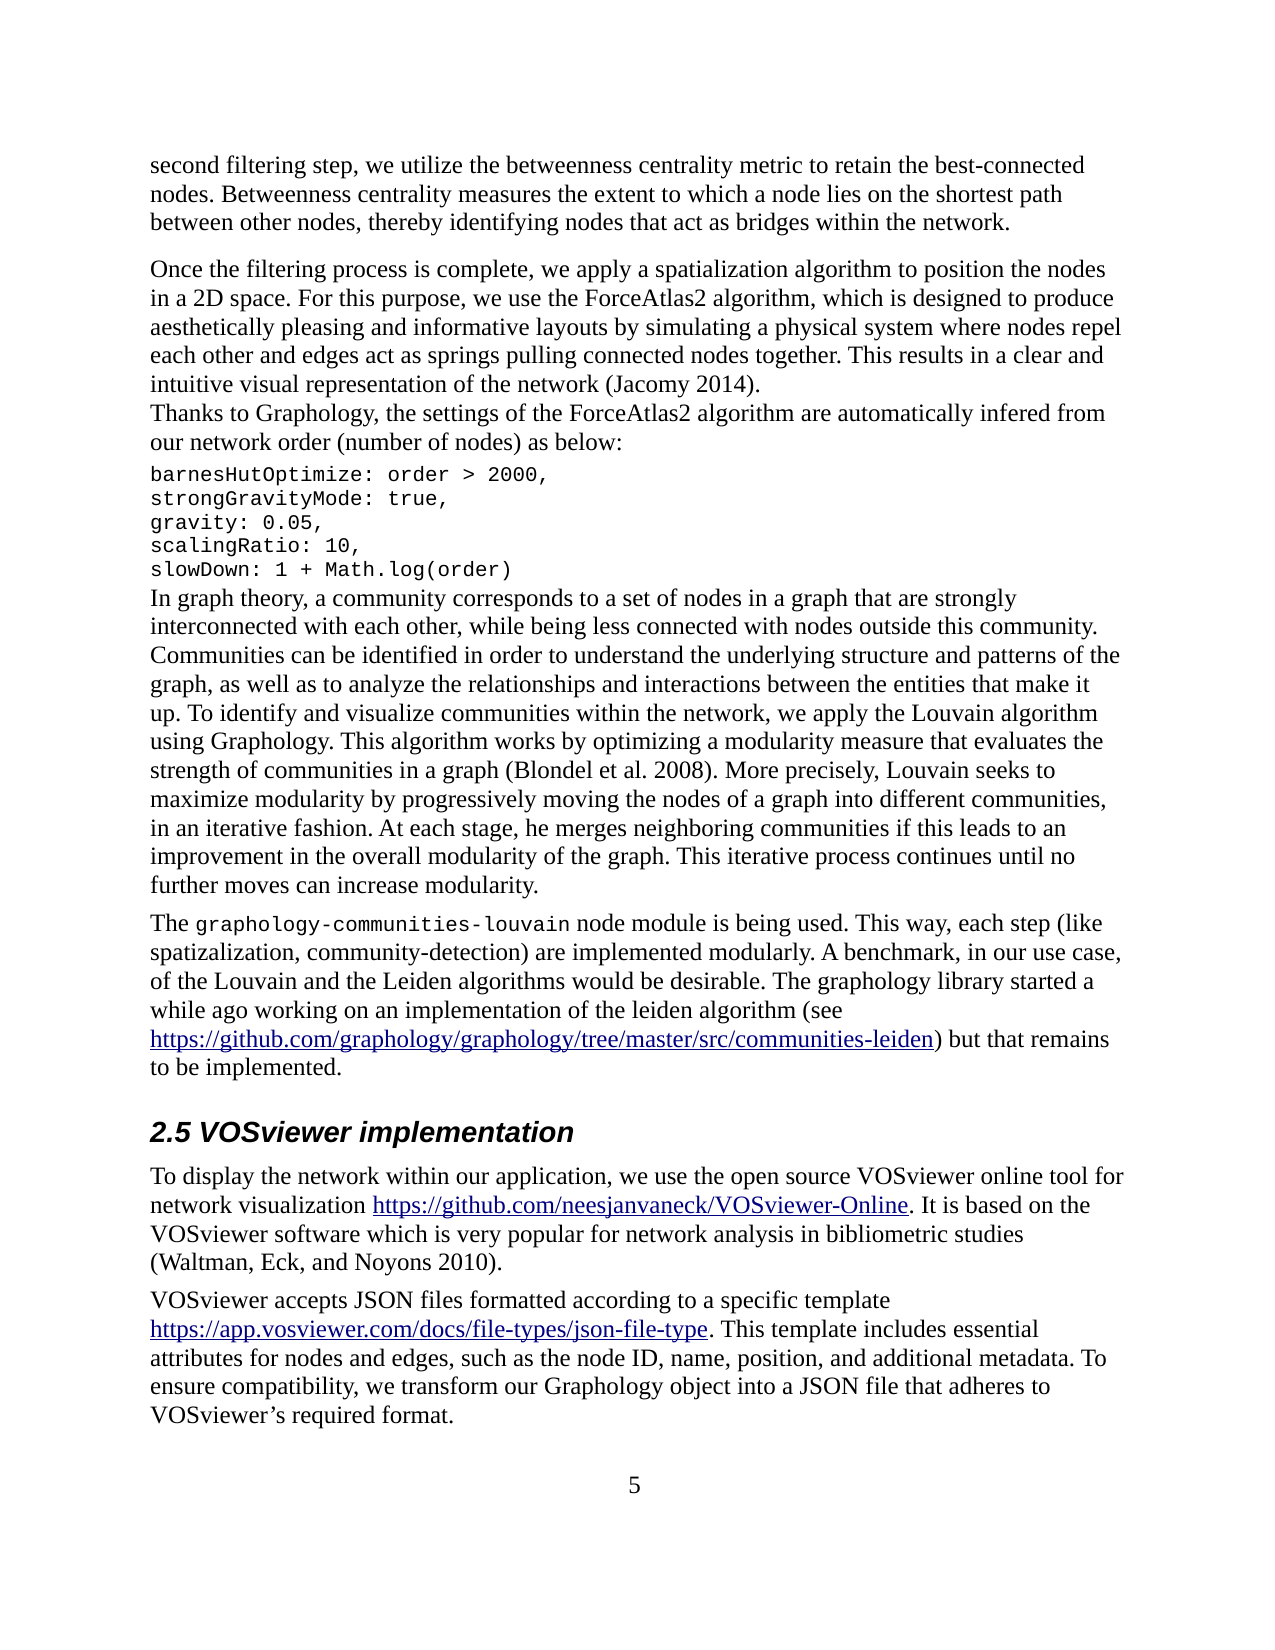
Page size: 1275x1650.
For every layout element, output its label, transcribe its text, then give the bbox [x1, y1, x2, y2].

text strongGravityMode: true, [150, 488, 1125, 512]
text To display the network within our application, we use the open source VOSviewer online tool for network visualization https://github.com/neesjanvaneck/VOSviewer-Online. It is based on the VOSviewer software which is very popular for network analysis in bibliometric studies (Waltman, Eck, and Noyons 2010). [150, 1161, 1125, 1276]
text In graph theory, a community corresponds to a set of nodes in a graph that are strongly interconnected with each other, while being less connected with nodes outside this community. Communities can be identified in order to understand the underlying structure and patterns of the graph, as well as to analyze the relationships and interactions between the entities that make it up. To identify and visualize communities within the network, we apply the Louvain algorithm using Graphology. This algorithm works by optimizing a modularity measure that evaluates the strength of communities in a graph (Blondel et al. 2008). More precisely, Louvain seeks to maximize modularity by progressively moving the nodes of a graph into different communities, in an iterative fashion. At each stage, he merges neighboring communities if this leads to an improvement in the overall modularity of the graph. This iterative process continues until no further moves can increase modularity. [150, 583, 1125, 899]
text The graphology-communities-louvain node module is being used. This way, each step (like spatizalization, community-detection) are implemented modularly. A benchmark, in our use case, of the Louvain and the Leiden algorithms would be desirable. The graphology library started a while ago working on an implementation of the leiden algorithm (see https://github.com/graphology/graphology/tree/master/src/communities-leiden) but that remains to be implemented. [150, 908, 1125, 1081]
text gravity: 0.05, [150, 512, 1125, 535]
text second filtering step, we utilize the betweenness centrality metric to retain the best-connected nodes. Betweenness centrality measures the extent to which a node lies on the shortest path between other nodes, thereby identifying nodes that act as bridges within the network. [150, 150, 1125, 236]
text barnesHutOptimize: order > 2000, [150, 464, 1125, 488]
text slowDown: 1 + Math.log(order) [150, 559, 1125, 583]
subtitle 2.5 VOSviewer implementation [150, 1115, 1125, 1149]
text VOSviewer accepts JSON files formatted according to a specific template https://app.vosviewer.com/docs/file-types/json-file-type. This template includes essential attributes for nodes and edges, such as the node ID, name, position, and additional metadata. To ensure compatibility, we transform our Graphology object into a JSON file that adheres to VOSviewer’s required format. [150, 1285, 1125, 1429]
text scalingRatio: 10, [150, 535, 1125, 559]
text Once the filtering process is complete, we apply a spatialization algorithm to position the nodes in a 2D space. For this purpose, we use the ForceAtlas2 algorithm, which is designed to produce aesthetically pleasing and informative layouts by simulating a physical system where nodes repel each other and edges act as springs pulling connected nodes together. This results in a clear and intuitive visual representation of the network (Jacomy 2014). Thanks to Graphology, the settings of the ForceAtlas2 algorithm are automatically infered from our network order (number of nodes) as below: [150, 254, 1125, 455]
